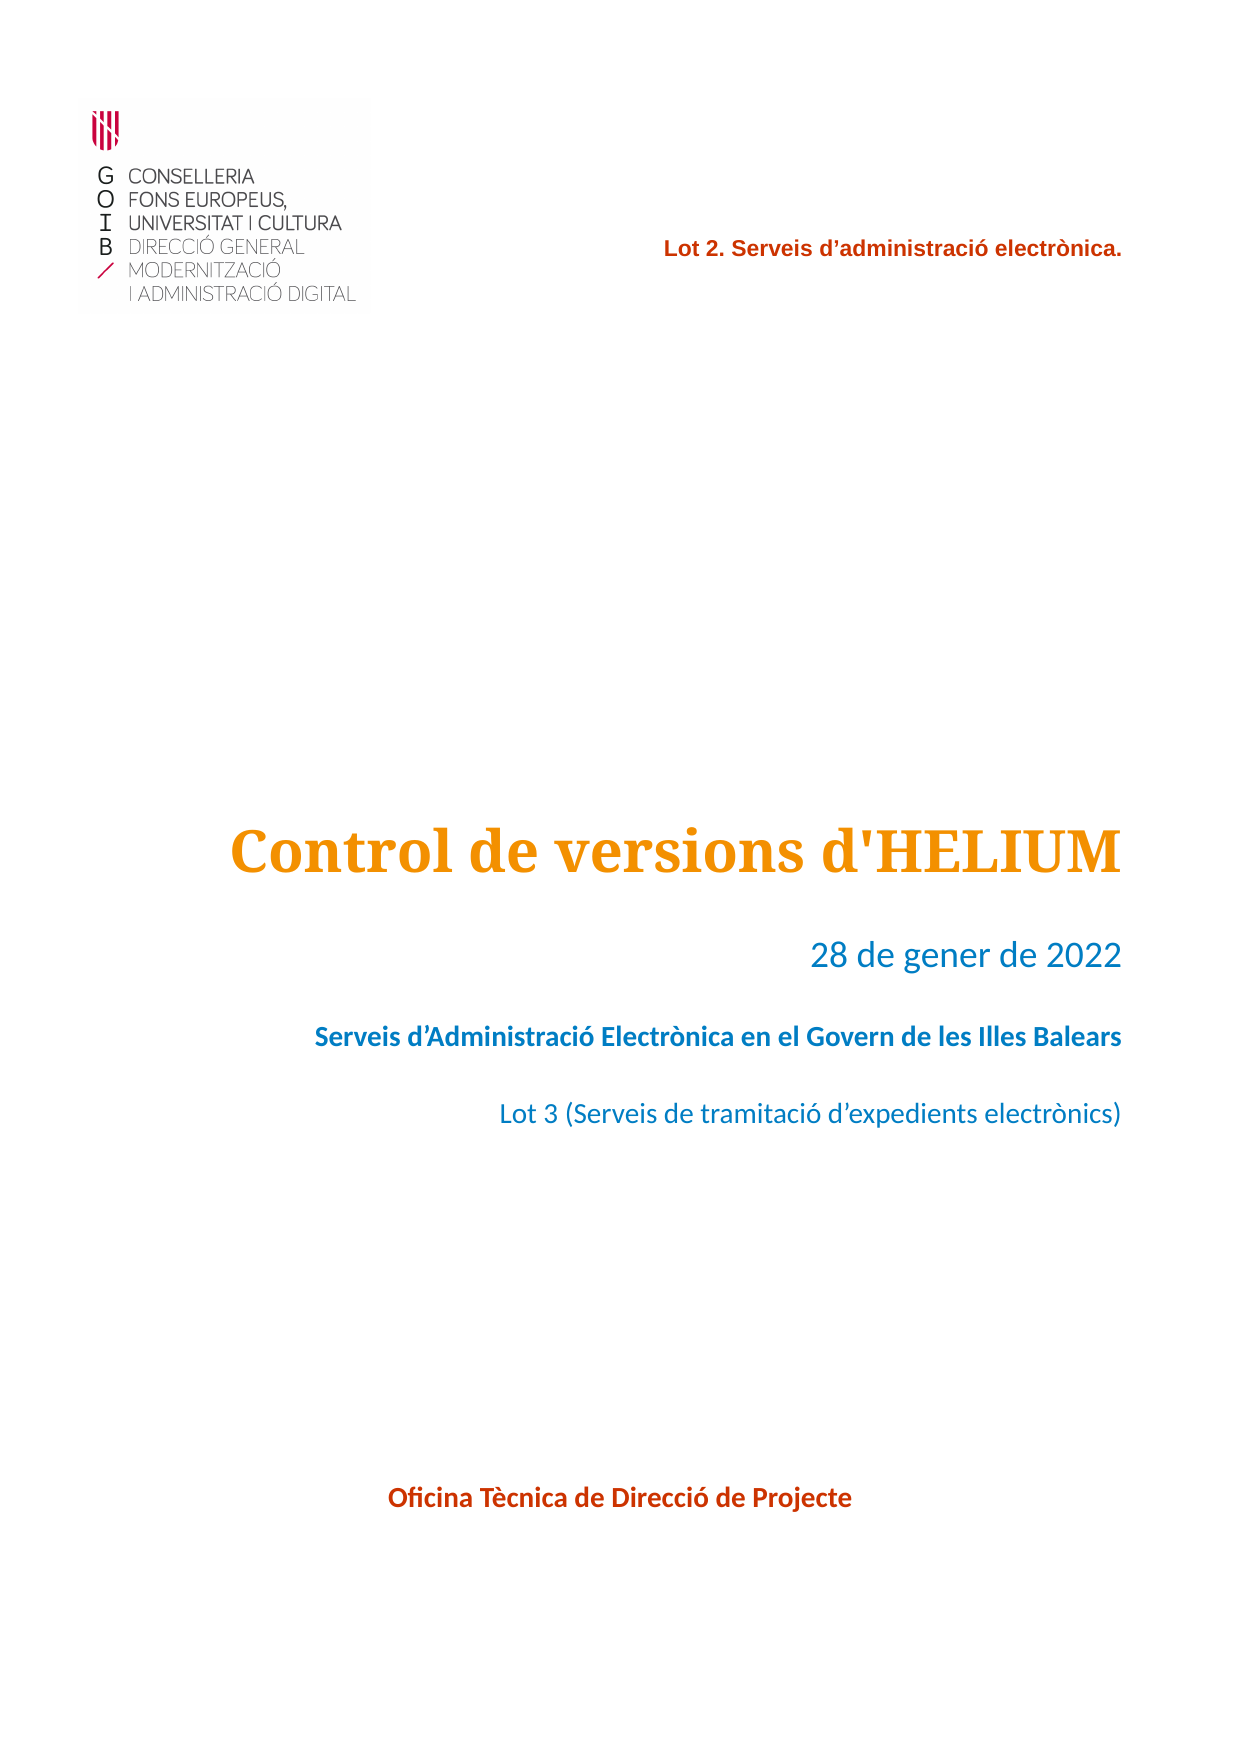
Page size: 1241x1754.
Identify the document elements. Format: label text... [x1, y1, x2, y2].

text Lot 2. Serveis d’administració electrònica. [371, 232, 1122, 263]
text 28 de gener de 2022 [118, 931, 1122, 977]
picture [77, 98, 371, 314]
text Control de versions d'HELIUM [118, 810, 1122, 889]
text Serveis d’Administració Electrònica en el Govern de les Illes Balears [118, 1018, 1122, 1053]
text Lot 3 (Serveis de tramitació d’expedients electrònics) [118, 1095, 1122, 1130]
text Oficina Tècnica de Direcció de Projecte [118, 1479, 1122, 1515]
